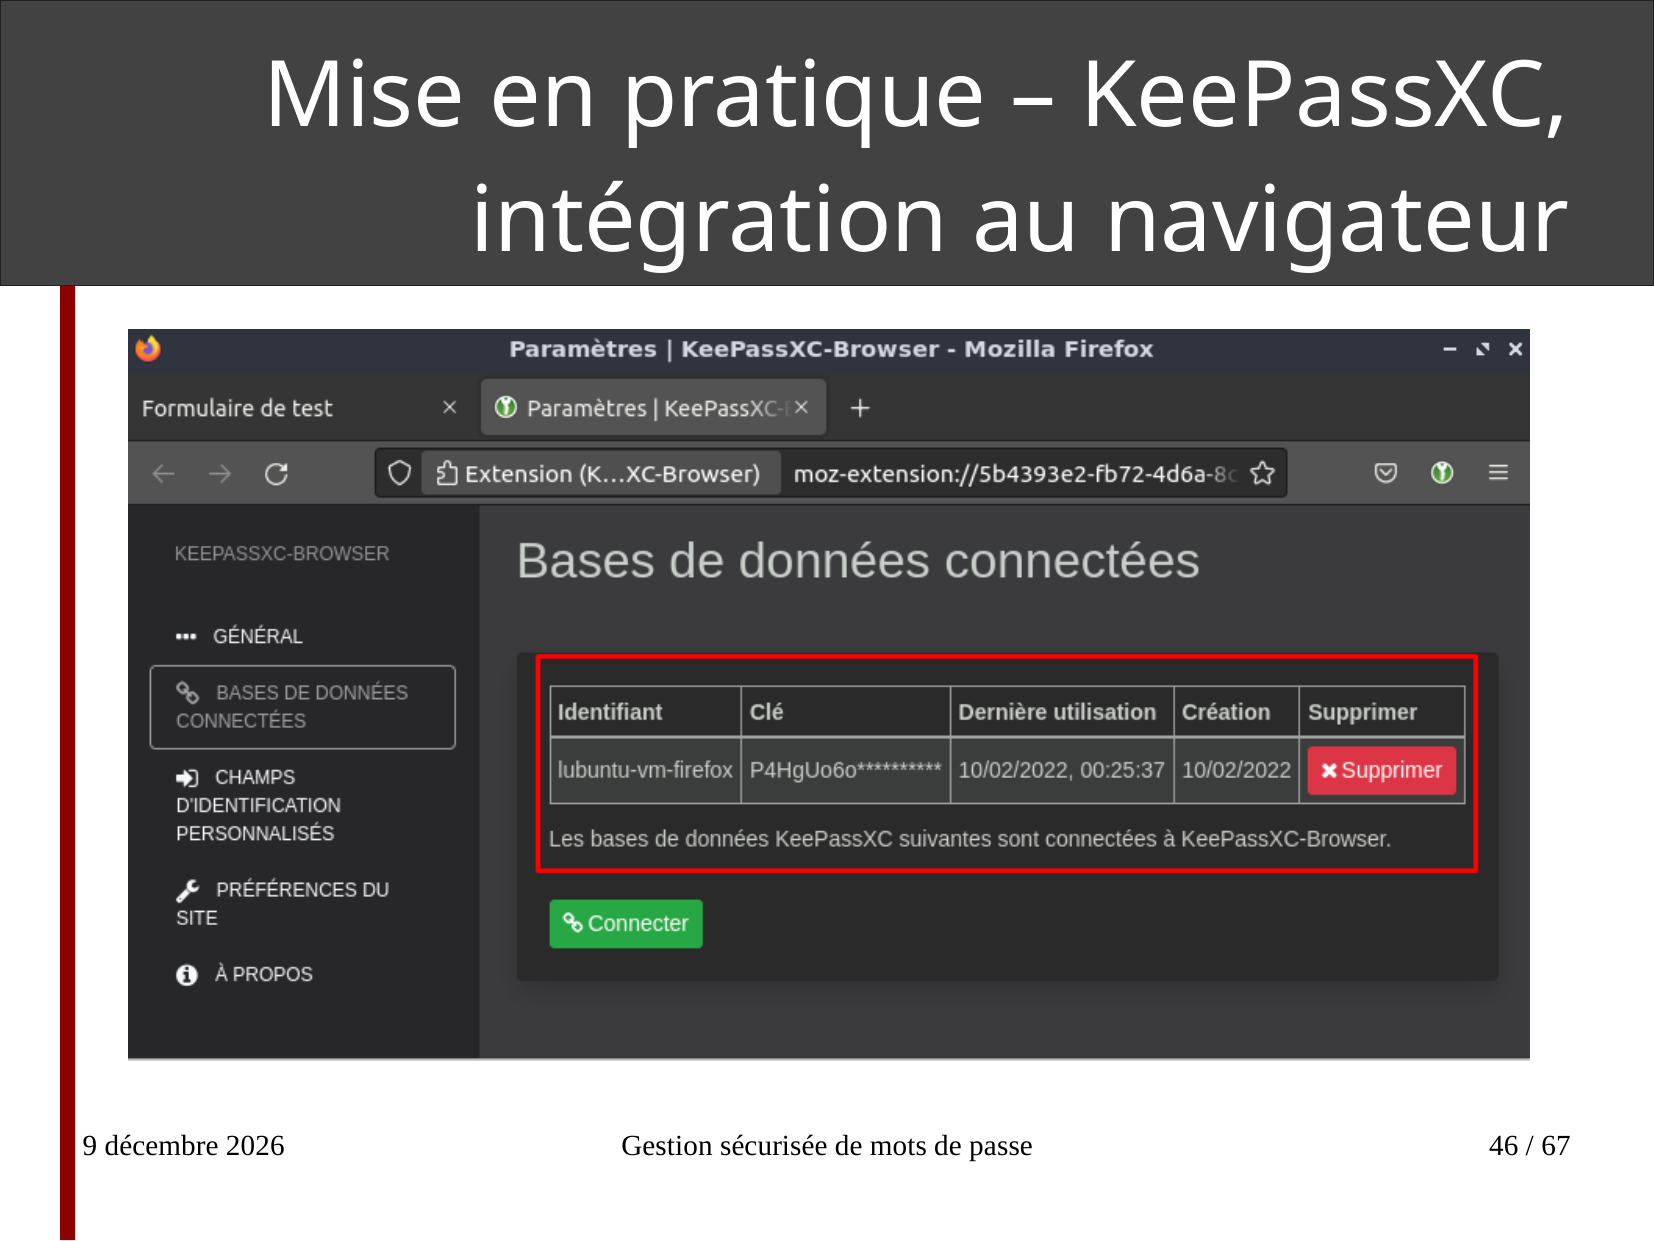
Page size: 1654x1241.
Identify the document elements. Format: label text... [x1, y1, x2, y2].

picture [128, 329, 1530, 1058]
title Mise en pratique – KeePassXC, intégration au navigateur [82, 27, 1571, 279]
